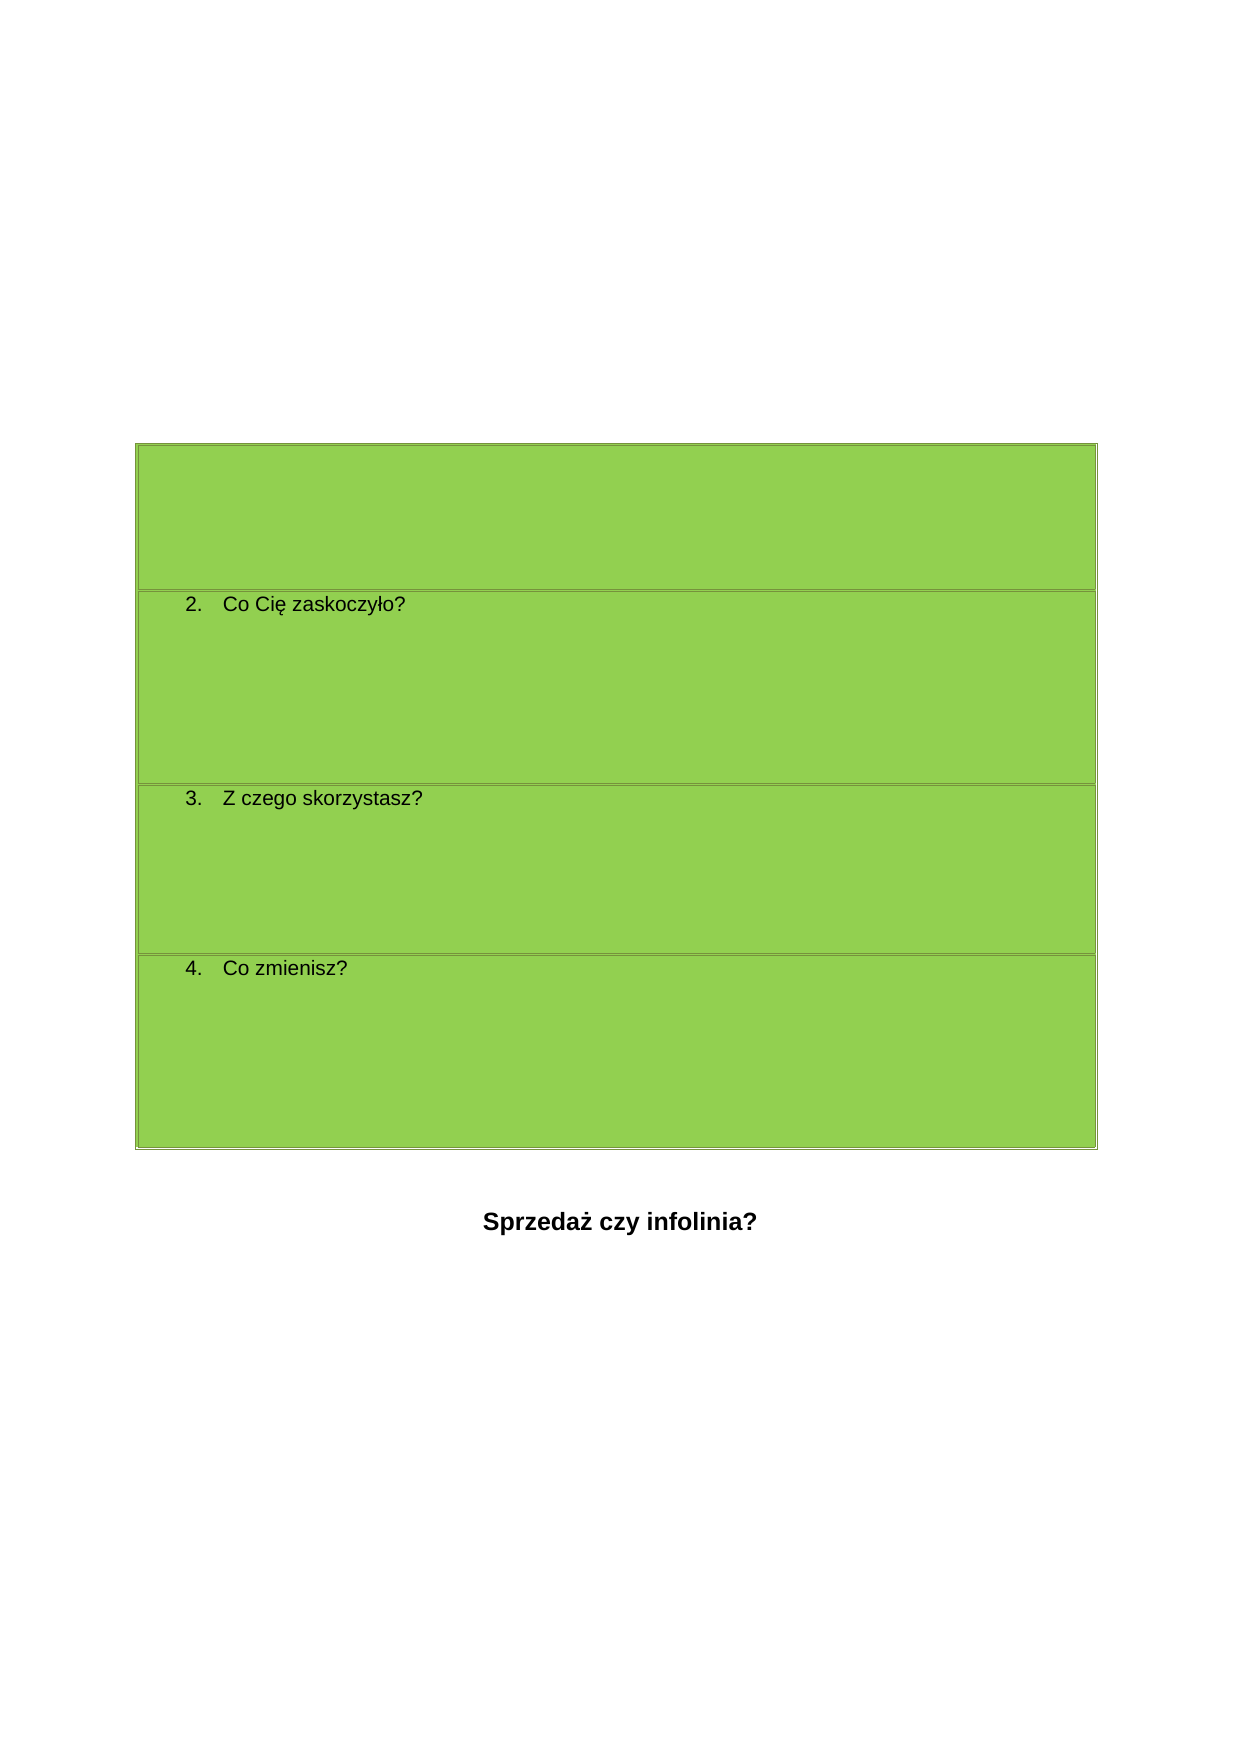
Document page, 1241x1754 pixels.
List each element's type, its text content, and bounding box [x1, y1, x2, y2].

table_cell Co zmienisz? [139, 956, 1095, 1147]
text Sprzedaż czy infolinia? [148, 1207, 1092, 1236]
table_cell Co Cię zaskoczyło? [139, 592, 1095, 783]
table_header [139, 446, 1095, 589]
table_cell Z czego skorzystasz? [139, 786, 1095, 953]
